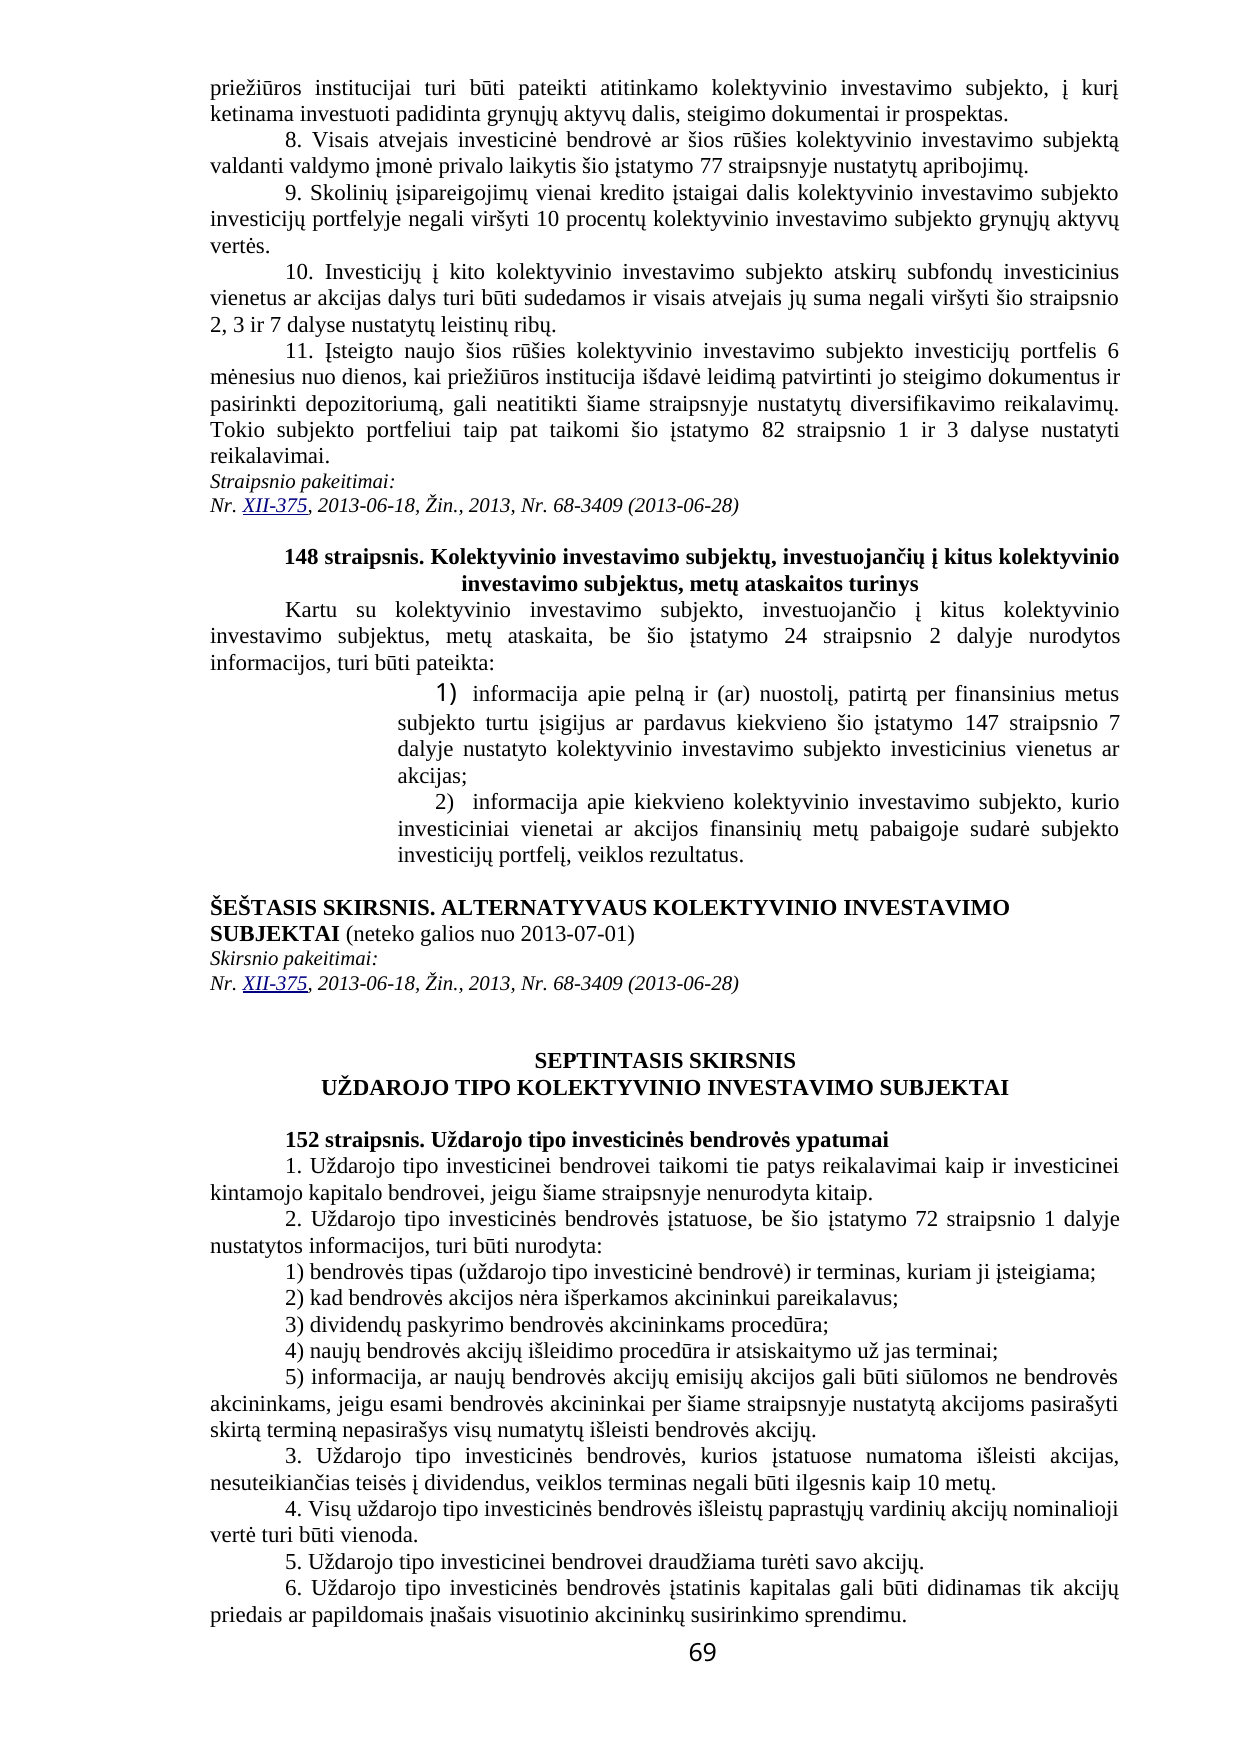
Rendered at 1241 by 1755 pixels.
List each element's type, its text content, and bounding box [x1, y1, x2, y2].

text ŠEŠTASIS SKIRSNIS. ALTERNATYVAUS KOLEKTYVINIO INVESTAVIMO SUBJEKTAI (neteko galios nuo 2013-07-01) [210, 894, 1120, 946]
text 1) bendrovės tipas (uždarojo tipo investicinė bendrovė) ir terminas, kuriam ji įsteigiama; [210, 1258, 1120, 1284]
text Nr. XII-375, 2013-06-18, Žin., 2013, Nr. 68-3409 (2013-06-28) [210, 493, 1120, 517]
text 3. Uždarojo tipo investicinės bendrovės, kurios įstatuose numatoma išleisti akcijas, nesuteikiančias teisės į dividendus, veiklos terminas negali būti ilgesnis kaip 10 metų. [210, 1442, 1120, 1495]
text 9. Skolinių įsipareigojimų vienai kredito įstaigai dalis kolektyvinio investavimo subjekto investicijų portfelyje negali viršyti 10 procentų kolektyvinio investavimo subjekto grynųjų aktyvų vertės. [210, 179, 1120, 258]
list informacija apie kiekvieno kolektyvinio investavimo subjekto, kurio investiciniai vienetai ar akcijos finansinių metų pabaigoje sudarė subjekto investicijų portfelį, veiklos rezultatus. [360, 788, 1120, 867]
text 4. Visų uždarojo tipo investicinės bendrovės išleistų paprastųjų vardinių akcijų nominalioji vertė turi būti vienoda. [210, 1495, 1120, 1548]
list informacija apie pelną ir (ar) nuostolį, patirtą per finansinius metus subjekto turtu įsigijus ar pardavus kiekvieno šio įstatymo 147 straipsnio 7 dalyje nustatyto kolektyvinio investavimo subjekto investicinius vienetus ar akcijas; [360, 675, 1120, 788]
text 5) informacija, ar naujų bendrovės akcijų emisijų akcijos gali būti siūlomos ne bendrovės akcininkams, jeigu esami bendrovės akcininkai per šiame straipsnyje nustatytą akcijoms pasirašyti skirtą terminą nepasirašys visų numatytų išleisti bendrovės akcijų. [210, 1363, 1120, 1442]
text uždaroJO tipo kolektyvinio investavimo subjektai [210, 1073, 1120, 1100]
text SEPTINTASIS SKIRSNIS [210, 1047, 1120, 1073]
text 6. Uždarojo tipo investicinės bendrovės įstatinis kapitalas gali būti didinamas tik akcijų priedais ar papildomais įnašais visuotinio akcininkų susirinkimo sprendimu. [210, 1574, 1120, 1627]
text 2. Uždarojo tipo investicinės bendrovės įstatuose, be šio įstatymo 72 straipsnio 1 dalyje nustatytos informacijos, turi būti nurodyta: [210, 1205, 1120, 1258]
text 10. Investicijų į kito kolektyvinio investavimo subjekto atskirų subfondų investicinius vienetus ar akcijas dalys turi būti sudedamos ir visais atvejais jų suma negali viršyti šio straipsnio 2, 3 ir 7 dalyse nustatytų leistinų ribų. [210, 258, 1120, 337]
text 4) naujų bendrovės akcijų išleidimo procedūra ir atsiskaitymo už jas terminai; [210, 1337, 1120, 1363]
text Straipsnio pakeitimai: [210, 469, 1120, 493]
text 3) dividendų paskyrimo bendrovės akcininkams procedūra; [210, 1311, 1120, 1337]
text Kartu su kolektyvinio investavimo subjekto, investuojančio į kitus kolektyvinio investavimo subjektus, metų ataskaita, be šio įstatymo 24 straipsnio 2 dalyje nurodytos informacijos, turi būti pateikta: [210, 596, 1120, 675]
text 11. Įsteigto naujo šios rūšies kolektyvinio investavimo subjekto investicijų portfelis 6 mėnesius nuo dienos, kai priežiūros institucija išdavė leidimą patvirtinti jo steigimo dokumentus ir pasirinkti depozitoriumą, gali neatitikti šiame straipsnyje nustatytų diversifikavimo reikalavimų. Tokio subjekto portfeliui taip pat taikomi šio įstatymo 82 straipsnio 1 ir 3 dalyse nustatyti reikalavimai. [210, 337, 1120, 469]
text priežiūros institucijai turi būti pateikti atitinkamo kolektyvinio investavimo subjekto, į kurį ketinama investuoti padidinta grynųjų aktyvų dalis, steigimo dokumentai ir prospektas. [210, 73, 1120, 126]
text Nr. XII-375, 2013-06-18, Žin., 2013, Nr. 68-3409 (2013-06-28) [210, 970, 1120, 994]
text 148 straipsnis. Kolektyvinio investavimo subjektų, investuojančių į kitus kolektyvinio investavimo subjektus, metų ataskaitos turinys [284, 543, 1120, 596]
text 5. Uždarojo tipo investicinei bendrovei draudžiama turėti savo akcijų. [210, 1548, 1120, 1574]
text 1. Uždarojo tipo investicinei bendrovei taikomi tie patys reikalavimai kaip ir investicinei kintamojo kapitalo bendrovei, jeigu šiame straipsnyje nenurodyta kitaip. [210, 1153, 1120, 1205]
text 152 straipsnis. Uždarojo tipo investicinės bendrovės ypatumai [210, 1126, 1120, 1153]
text 8. Visais atvejais investicinė bendrovė ar šios rūšies kolektyvinio investavimo subjektą valdanti valdymo įmonė privalo laikytis šio įstatymo 77 straipsnyje nustatytų apribojimų. [210, 126, 1120, 179]
text Skirsnio pakeitimai: [210, 946, 1120, 970]
text 2) kad bendrovės akcijos nėra išperkamos akcininkui pareikalavus; [210, 1284, 1120, 1311]
